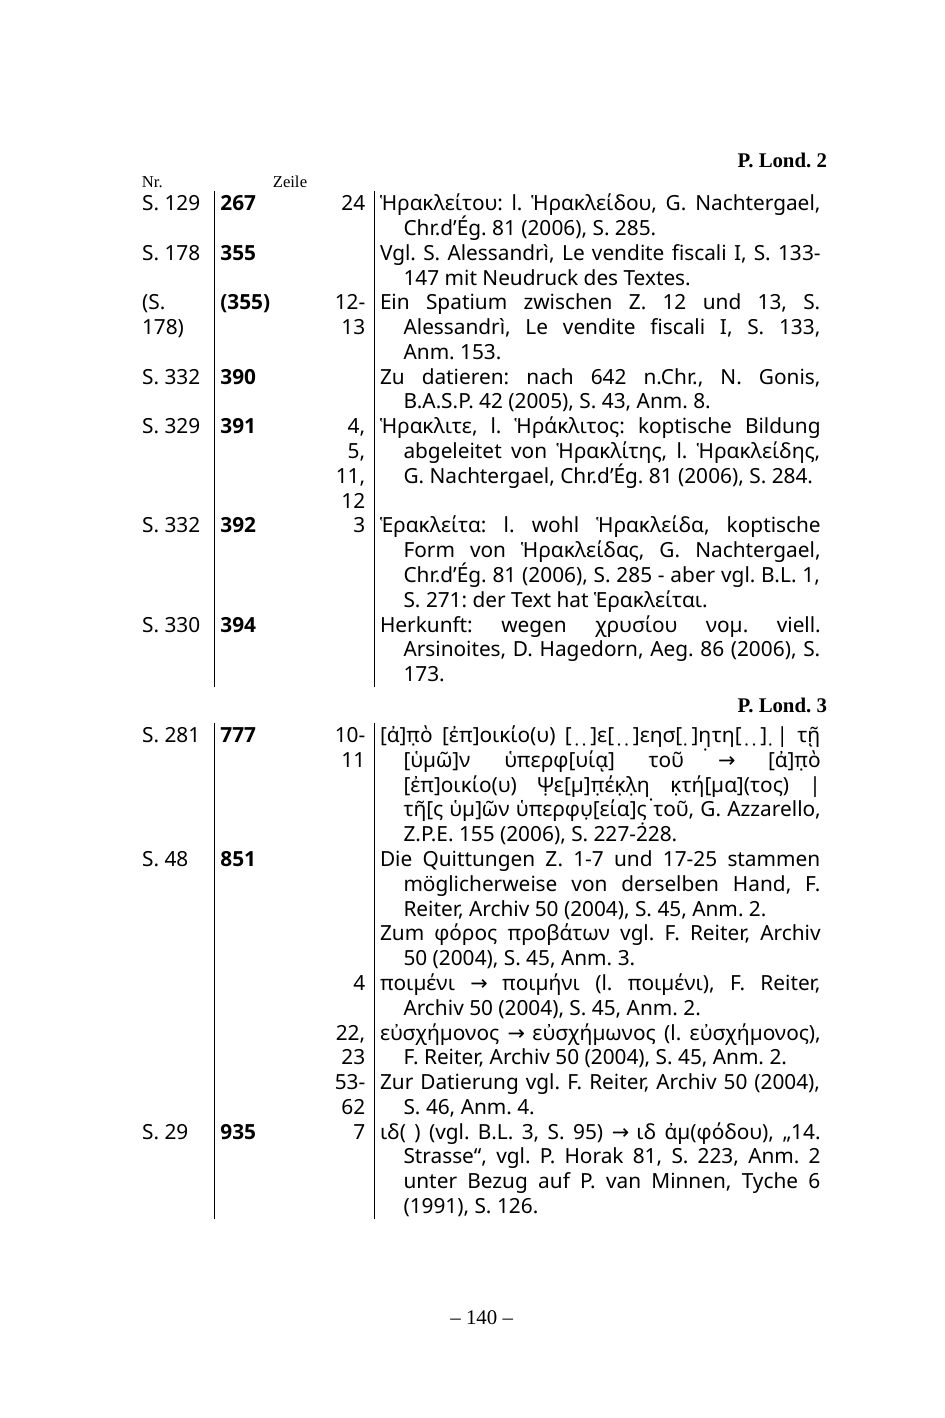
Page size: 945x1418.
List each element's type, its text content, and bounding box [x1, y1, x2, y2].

table_cell [136, 971, 214, 1020]
table_cell ιδ( ) (vgl. B.L. 3, S. 95) → ιδ ἀμ(φόδου), „14. Strasse“, vgl. P. Horak 81, S. 223, Anm. 2 unter Bezug auf P. van Minnen, Tyche 6 (1991), S. 126. [375, 1119, 827, 1218]
table_header 10-11 [319, 723, 374, 847]
table_cell 24 [319, 191, 374, 240]
table_cell S. 129 [136, 191, 214, 240]
table_cell [136, 1070, 214, 1119]
table_cell [215, 1020, 319, 1070]
table_cell S. 329 [136, 414, 214, 513]
table_header 777 [215, 723, 319, 847]
table_cell 267 [215, 191, 319, 240]
table_cell 7 [319, 1119, 374, 1218]
table_cell [136, 921, 214, 971]
table_cell Ἡρακλιτε, l. Ἡράκλιτος: koptische Bildung abgeleitet von Ἡρακλίτης, l. Ἡρακλείδης, G. Nachtergael, Chr.d’Ég. 81 (2006), S. 284. [375, 414, 827, 513]
table_cell 392 [215, 513, 319, 612]
table_cell S. 48 [136, 847, 214, 921]
table_cell S. 332 [136, 364, 214, 414]
table_cell 53-62 [319, 1070, 374, 1119]
table_cell 935 [215, 1119, 319, 1218]
table_cell Zur Datierung vgl. F. Reiter, Archiv 50 (2004), S. 46, Anm. 4. [375, 1070, 827, 1119]
table_cell Vgl. S. Alessandrì, Le vendite fiscali I, S. 133-147 mit Neudruck des Textes. [375, 240, 827, 290]
table_cell S. 29 [136, 1119, 214, 1218]
table_cell (S. 178) [136, 290, 214, 364]
subtitle P. Lond. 3 [136, 693, 827, 717]
table_cell 22, 23 [319, 1020, 374, 1070]
table_cell [136, 1020, 214, 1070]
table_cell Ἑρακλείτα: l. wohl Ἡρακλείδα, koptische Form von Ἡρακλείδας, G. Nachtergael, Chr.d’Ég. 81 (2006), S. 285 - aber vgl. B.L. 1, S. 271: der Text hat Ἑρακλείται. [375, 513, 827, 612]
table_cell 3 [319, 513, 374, 612]
table_cell 355 [215, 240, 374, 290]
table_cell 4, 5, 11, 12 [319, 414, 374, 513]
table_cell Die Quittungen Z. 1-7 und 17-25 stammen möglicherweise von derselben Hand, F. Reiter, Archiv 50 (2004), S. 45, Anm. 2. [375, 847, 827, 921]
table_cell Zum φόρος προβάτων vgl. F. Reiter, Archiv 50 (2004), S. 45, Anm. 3. [375, 921, 827, 971]
table_cell S. 178 [136, 240, 214, 290]
table_cell 12-13 [319, 290, 374, 364]
table_cell S. 330 [136, 612, 214, 687]
table_header S. 281 [136, 723, 214, 847]
table_cell 390 [215, 364, 374, 414]
table_cell ποιμένι → ποιμήνι (l. ποιμένι), F. Reiter, Archiv 50 (2004), S. 45, Anm. 2. [375, 971, 827, 1020]
table_cell εὐσχήμονος → εὐσχήμωνος (l. εὐσχήμονος), F. Reiter, Archiv 50 (2004), S. 45, Anm. 2. [375, 1020, 827, 1070]
table_cell 394 [215, 612, 374, 687]
table_cell [215, 1070, 319, 1119]
table_cell Zu datieren: nach 642 n.Chr., N. Gonis, B.A.S.P. 42 (2005), S. 43, Anm. 8. [375, 364, 827, 414]
table_cell [215, 921, 374, 971]
table_cell 391 [215, 414, 319, 513]
table_cell Ἡρακλείτου: l. Ἡρακλείδου, G. Nachtergael, Chr.d’Ég. 81 (2006), S. 285. [375, 191, 827, 240]
table_header [ἀ]π̣ὸ [ἐπ]οικίο(υ) [ ̣ ̣]ε[ ̣ ̣]εησ[ ̣]η̣τη[ ̣ ̣] ̣| τῇ [ὑμῶ]ν ὑπερφ[υίᾳ] τοῦ → [ἀ]π̣ὸ [ἐπ]οικίο(υ) Ψ̣ε[μ]π̣έκ̣λ̣η̣ κ̣τή[μα](τος) | τῆ[ς ὑμ]ῶν ὑπερφυ̣[εία]ς̣ τοῦ, G. Azzarello, Z.P.E. 155 (2006), S. 227-228. [375, 723, 827, 847]
table_cell S. 332 [136, 513, 214, 612]
table_cell 851 [215, 847, 374, 921]
table_cell Ein Spatium zwischen Z. 12 und 13, S. Alessandrì, Le vendite fiscali I, S. 133, Anm. 153. [375, 290, 827, 364]
table_cell (355) [215, 290, 319, 364]
table_cell [215, 971, 319, 1020]
table_cell 4 [319, 971, 374, 1020]
table_cell Herkunft: wegen χρυσίου νομ. viell. Arsinoites, D. Hagedorn, Aeg. 86 (2006), S. 173. [375, 612, 827, 687]
